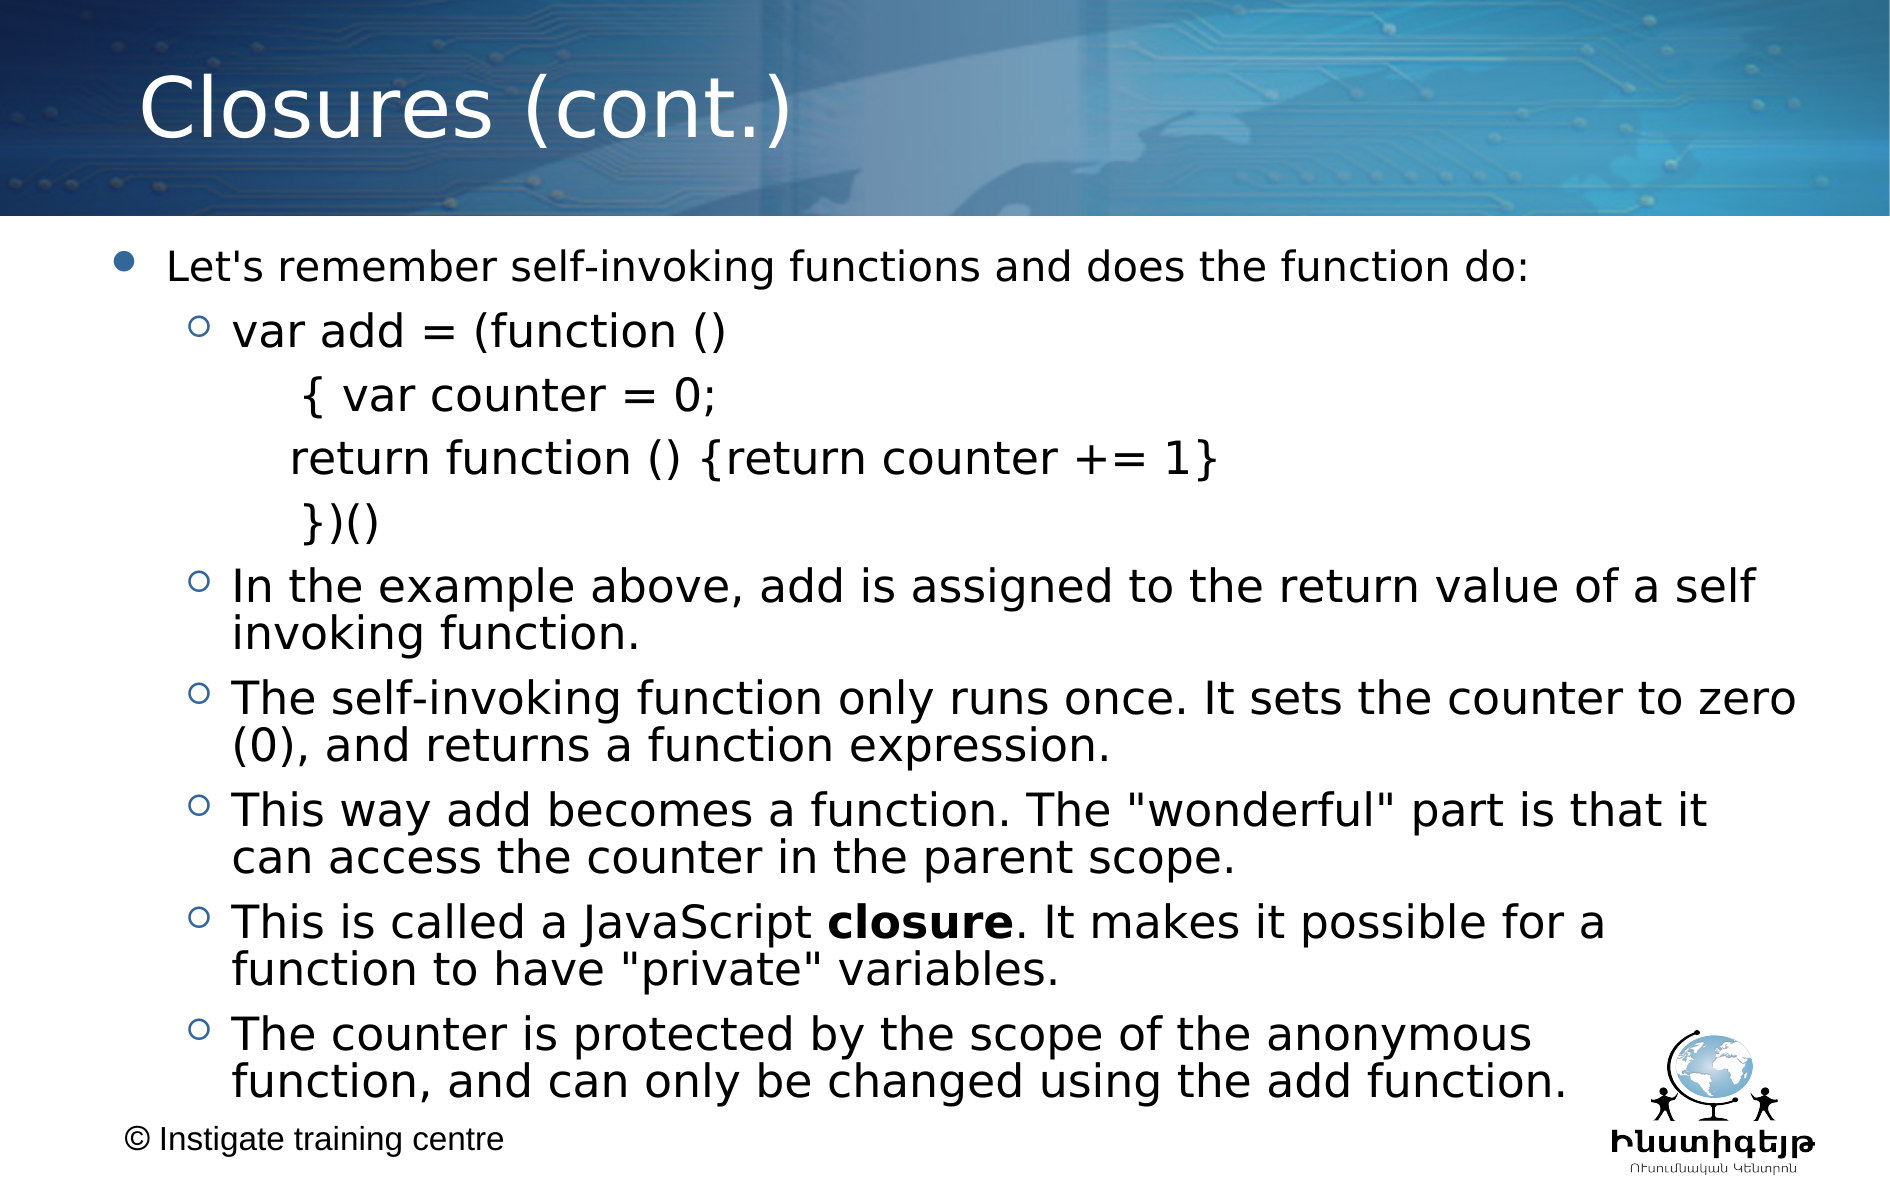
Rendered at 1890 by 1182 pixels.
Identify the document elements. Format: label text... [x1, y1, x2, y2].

text_box Object Prototypes (cont.) [138, 163, 1801, 167]
list Let's remember self-invoking functions and does the function do: var add = (function () { var counter = 0; return function () {return counter += 1} })() In the example above, add is assigned to the return value of a self invoking function. The self-invoking function only runs once. It sets the counter to zero (0), and returns a function expression. This way add becomes a function. The "wonderful" part is that it can access the counter in the parent scope. This is called a JavaScript closure. It makes it possible for a function to have "private" variables. The counter is protected by the scope of the anonymous function, and can only be changed using the add function. [110, 247, 1801, 276]
picture [1612, 1030, 1815, 1175]
text_box Closures (cont.) [138, 82, 1801, 86]
picture [0, 0, 1890, 216]
